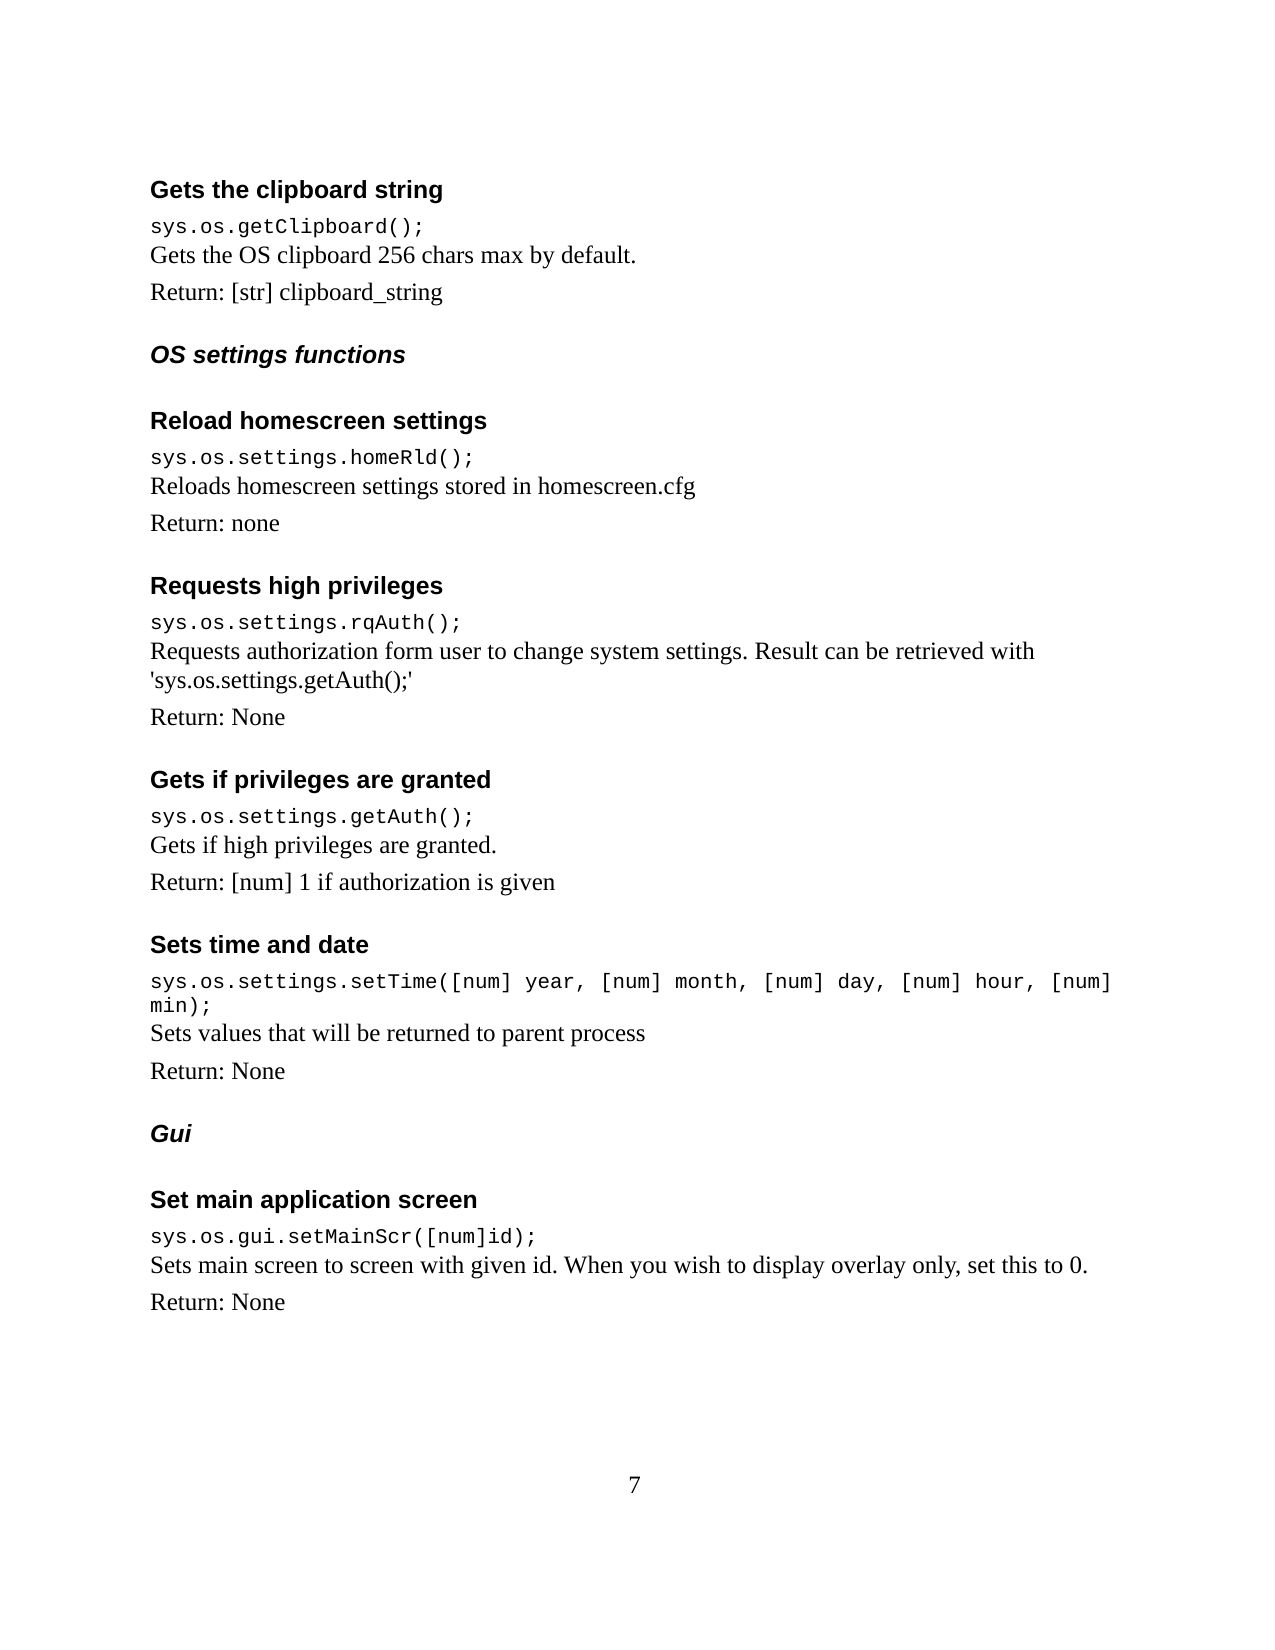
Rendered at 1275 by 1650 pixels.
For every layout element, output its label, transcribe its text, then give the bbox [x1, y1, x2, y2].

subtitle Gui [150, 1119, 1125, 1147]
text Gets if high privileges are granted. [150, 830, 1125, 858]
text sys.os.settings.getAuth(); [150, 806, 1125, 830]
text Return: [num] 1 if authorization is given [150, 867, 1125, 896]
text Reloads homescreen settings stored in homescreen.cfg [150, 471, 1125, 499]
text Return: [str] clipboard_string [150, 277, 1125, 306]
text Sets main screen to screen with given id. When you wish to display overlay only, set this to 0. [150, 1250, 1125, 1278]
text Return: none [150, 508, 1125, 537]
text sys.os.settings.setTime([num] year, [num] month, [num] day, [num] hour, [num] min); [150, 971, 1125, 1018]
text Gets the OS clipboard 256 chars max by default. [150, 240, 1125, 268]
subtitle Sets time and date [150, 930, 1125, 959]
text Sets values that will be returned to parent process [150, 1018, 1125, 1047]
text sys.os.settings.rqAuth(); [150, 612, 1125, 636]
subtitle Requests high privileges [150, 571, 1125, 600]
text Requests authorization form user to change system settings. Result can be retrieved with 'sys.os.settings.getAuth();' [150, 636, 1125, 693]
subtitle Gets if privileges are granted [150, 765, 1125, 794]
subtitle Set main application screen [150, 1185, 1125, 1213]
text sys.os.gui.setMainScr([num]id); [150, 1226, 1125, 1250]
subtitle Reload homescreen settings [150, 406, 1125, 435]
subtitle OS settings functions [150, 340, 1125, 369]
text Return: None [150, 1287, 1125, 1316]
subtitle Gets the clipboard string [150, 175, 1125, 203]
text Return: None [150, 1056, 1125, 1085]
text sys.os.settings.homeRld(); [150, 447, 1125, 471]
text sys.os.getClipboard(); [150, 216, 1125, 240]
text Return: None [150, 702, 1125, 731]
